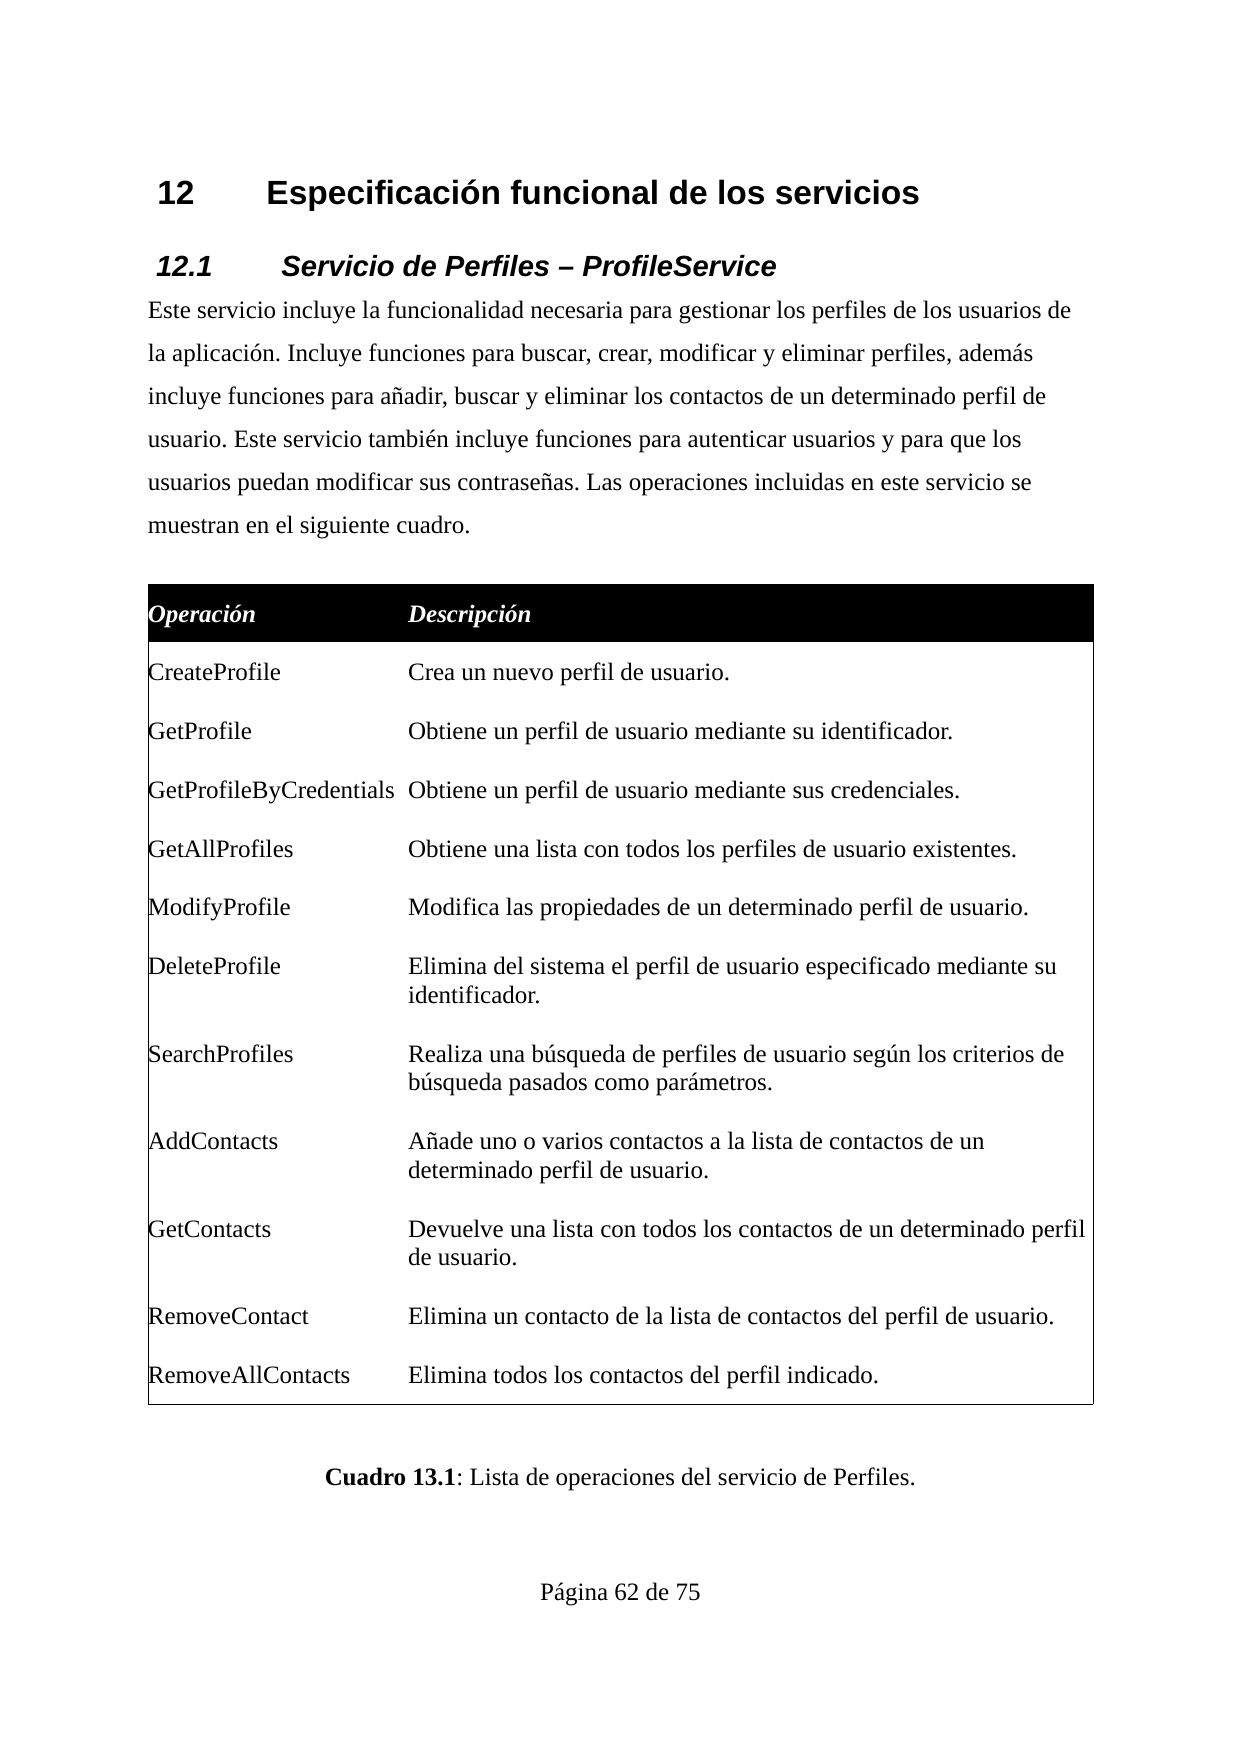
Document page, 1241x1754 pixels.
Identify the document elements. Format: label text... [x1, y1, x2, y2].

table_cell DeleteProfile [149, 936, 408, 1024]
table_cell SearchProfiles [149, 1024, 408, 1111]
text Cuadro 13.1: Lista de operaciones del servicio de Perfiles. [148, 1462, 1093, 1491]
table_cell ModifyProfile [149, 878, 408, 936]
subtitle Servicio de Perfiles – ProfileService [148, 249, 1093, 282]
table_cell Añade uno o varios contactos a la lista de contactos de un determinado perfil de usuario. [408, 1111, 1093, 1199]
table_cell Devuelve una lista con todos los contactos de un determinado perfil de usuario. [408, 1199, 1093, 1286]
text Este servicio incluye la funcionalidad necesaria para gestionar los perfiles de los usuarios de la aplicación. Incluye funciones para buscar, crear, modificar y eliminar perfiles, además incluye funciones para añadir, buscar y eliminar los contactos de un determinado perfil de usuario. Este servicio también incluye funciones para autenticar usuarios y para que los usuarios puedan modificar sus contraseñas. Las operaciones incluidas en este servicio se muestran en el siguiente cuadro. [148, 295, 1093, 539]
table_cell GetContacts [149, 1199, 408, 1286]
table_header Operación [149, 585, 408, 642]
table_cell Elimina un contacto de la lista de contactos del perfil de usuario. [408, 1286, 1093, 1345]
table_cell Obtiene una lista con todos los perfiles de usuario existentes. [408, 819, 1093, 877]
table_cell Elimina del sistema el perfil de usuario especificado mediante su identificador. [408, 936, 1093, 1024]
table_cell Modifica las propiedades de un determinado perfil de usuario. [408, 878, 1093, 936]
table_cell Elimina todos los contactos del perfil indicado. [408, 1345, 1093, 1404]
table_header Descripción [408, 585, 1093, 642]
table_cell RemoveAllContacts [149, 1345, 408, 1404]
table_cell RemoveContact [149, 1286, 408, 1345]
table_cell GetProfile [149, 701, 408, 760]
table_cell GetAllProfiles [149, 819, 408, 877]
table_cell Obtiene un perfil de usuario mediante su identificador. [408, 701, 1093, 760]
table_cell CreateProfile [149, 643, 408, 701]
table_cell GetProfileByCredentials [149, 760, 408, 819]
table_cell Crea un nuevo perfil de usuario. [408, 643, 1093, 701]
table_cell Realiza una búsqueda de perfiles de usuario según los criterios de búsqueda pasados como parámetros. [408, 1024, 1093, 1111]
table_cell Obtiene un perfil de usuario mediante sus credenciales. [408, 760, 1093, 819]
subtitle Especificación funcional de los servicios [148, 173, 1093, 211]
table_cell AddContacts [149, 1111, 408, 1199]
